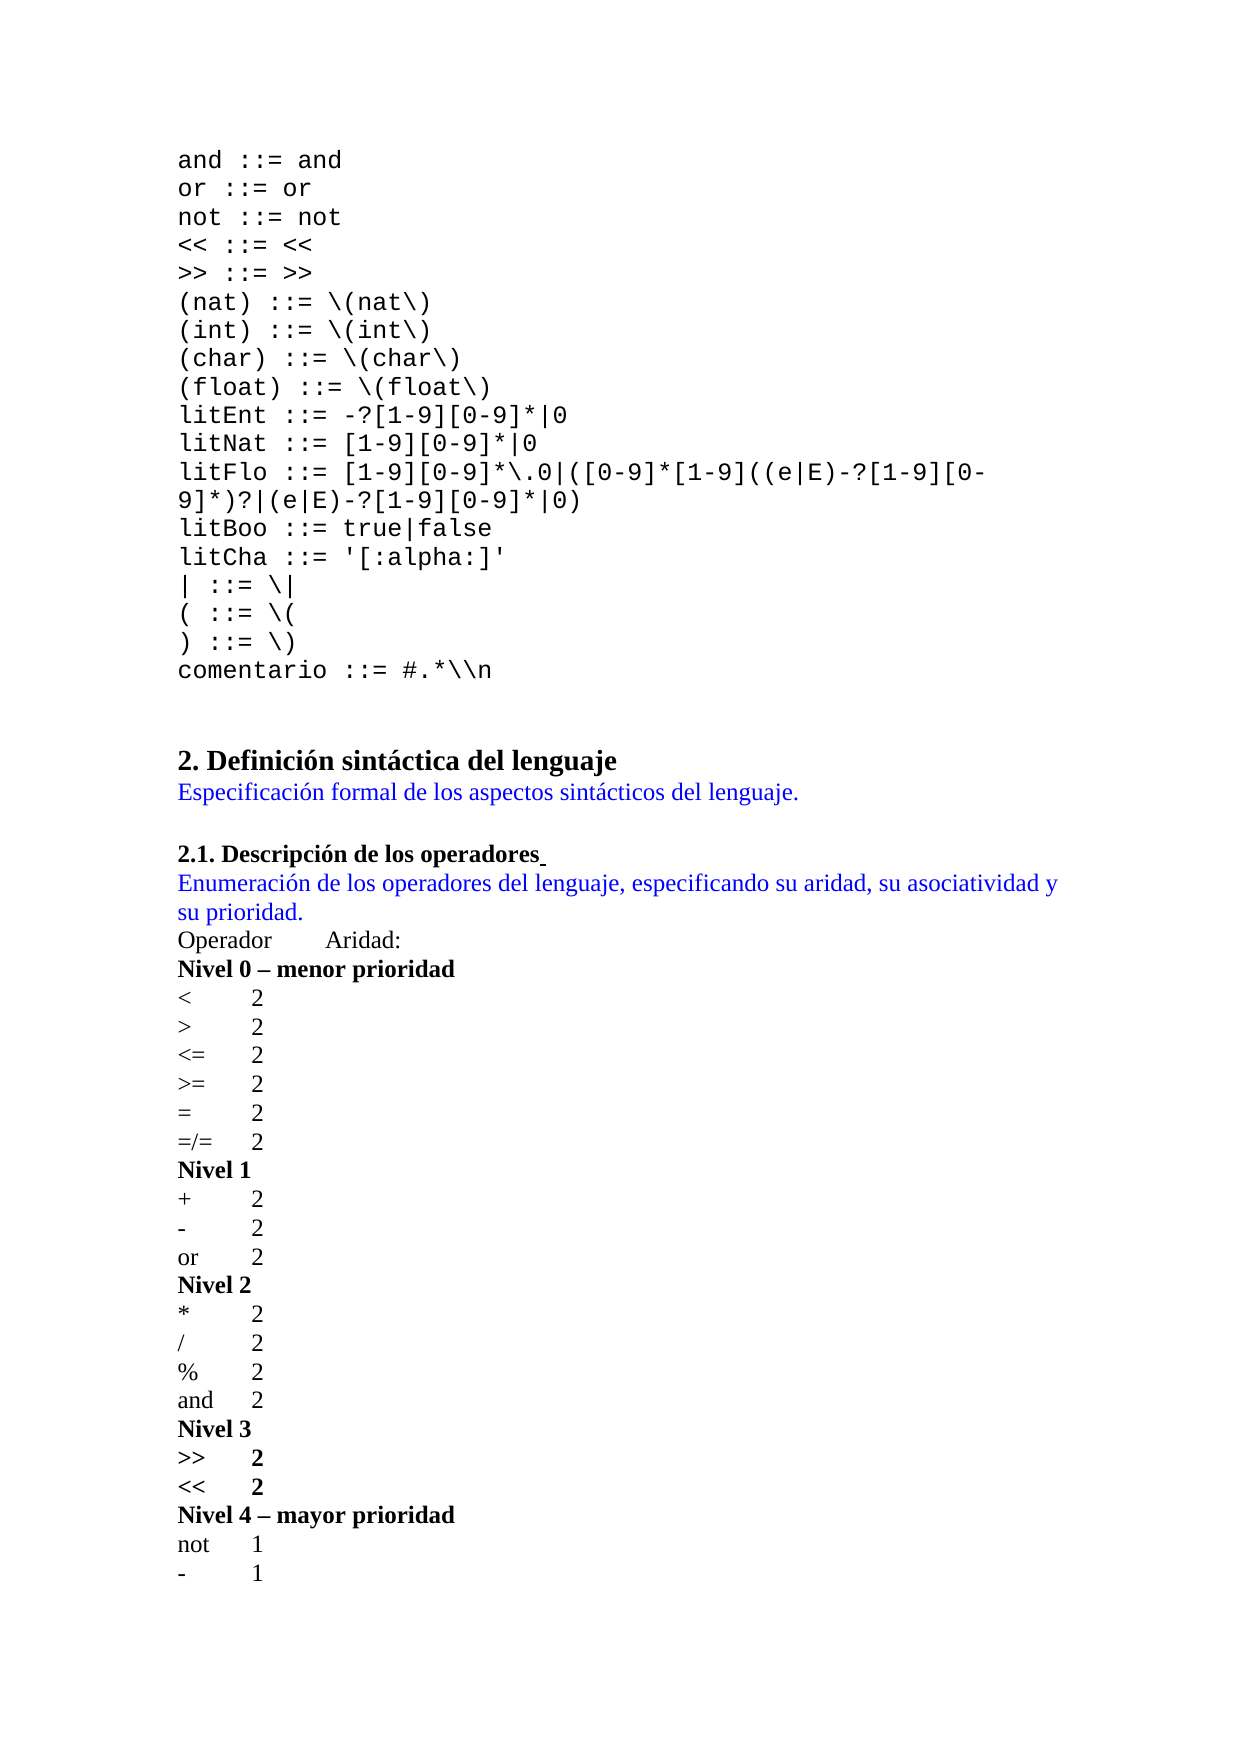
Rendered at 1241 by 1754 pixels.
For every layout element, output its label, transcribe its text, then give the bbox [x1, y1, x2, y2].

text ) ::= \) [177, 629, 1063, 658]
text or ::= or [177, 176, 1063, 204]
text litNat ::= [1-9][0-9]*|0 [177, 431, 1063, 459]
text (nat) ::= \(nat\) [177, 289, 1063, 318]
text << 2 [177, 1472, 1063, 1501]
text Nivel 1 [177, 1156, 1063, 1184]
text 2.1. Descripción de los operadores [177, 839, 1063, 868]
text and 2 [177, 1386, 1063, 1414]
text >> ::= >> [177, 261, 1063, 289]
text =/= 2 [177, 1127, 1063, 1156]
text / 2 [177, 1328, 1063, 1357]
text Operador Aridad: [177, 926, 1063, 954]
text or 2 [177, 1242, 1063, 1271]
text and ::= and [177, 148, 1063, 176]
text not ::= not [177, 204, 1063, 233]
text Especificación formal de los aspectos sintácticos del lenguaje. [177, 777, 1063, 806]
text Nivel 3 [177, 1414, 1063, 1443]
text >= 2 [177, 1069, 1063, 1098]
text litFlo ::= [1-9][0-9]*\.0|([0-9]*[1-9]((e|E)-?[1-9][0-9]*)?|(e|E)-?[1-9][0-9]*|0) [177, 459, 1063, 516]
text litCha ::= '[:alpha:]' [177, 544, 1063, 573]
text Nivel 4 – mayor prioridad [177, 1501, 1063, 1529]
text - 2 [177, 1213, 1063, 1242]
text + 2 [177, 1184, 1063, 1213]
text % 2 [177, 1357, 1063, 1386]
text << ::= << [177, 233, 1063, 261]
text * 2 [177, 1299, 1063, 1328]
text <= 2 [177, 1041, 1063, 1069]
text Nivel 2 [177, 1271, 1063, 1299]
text < 2 [177, 983, 1063, 1012]
text - 1 [177, 1558, 1063, 1587]
text ( ::= \( [177, 601, 1063, 629]
text > 2 [177, 1012, 1063, 1041]
text comentario ::= #.*\\n [177, 658, 1063, 686]
text | ::= \| [177, 573, 1063, 601]
text not 1 [177, 1529, 1063, 1558]
text 2. Definición sintáctica del lenguaje [177, 743, 1063, 777]
text = 2 [177, 1098, 1063, 1127]
text litBoo ::= true|false [177, 516, 1063, 544]
text (char) ::= \(char\) [177, 346, 1063, 374]
text Enumeración de los operadores del lenguaje, especificando su aridad, su asociatividad y su prioridad. [177, 868, 1063, 926]
text >> 2 [177, 1443, 1063, 1472]
text (int) ::= \(int\) [177, 318, 1063, 346]
text Nivel 0 – menor prioridad [177, 954, 1063, 983]
text (float) ::= \(float\) [177, 374, 1063, 403]
text litEnt ::= -?[1-9][0-9]*|0 [177, 403, 1063, 431]
